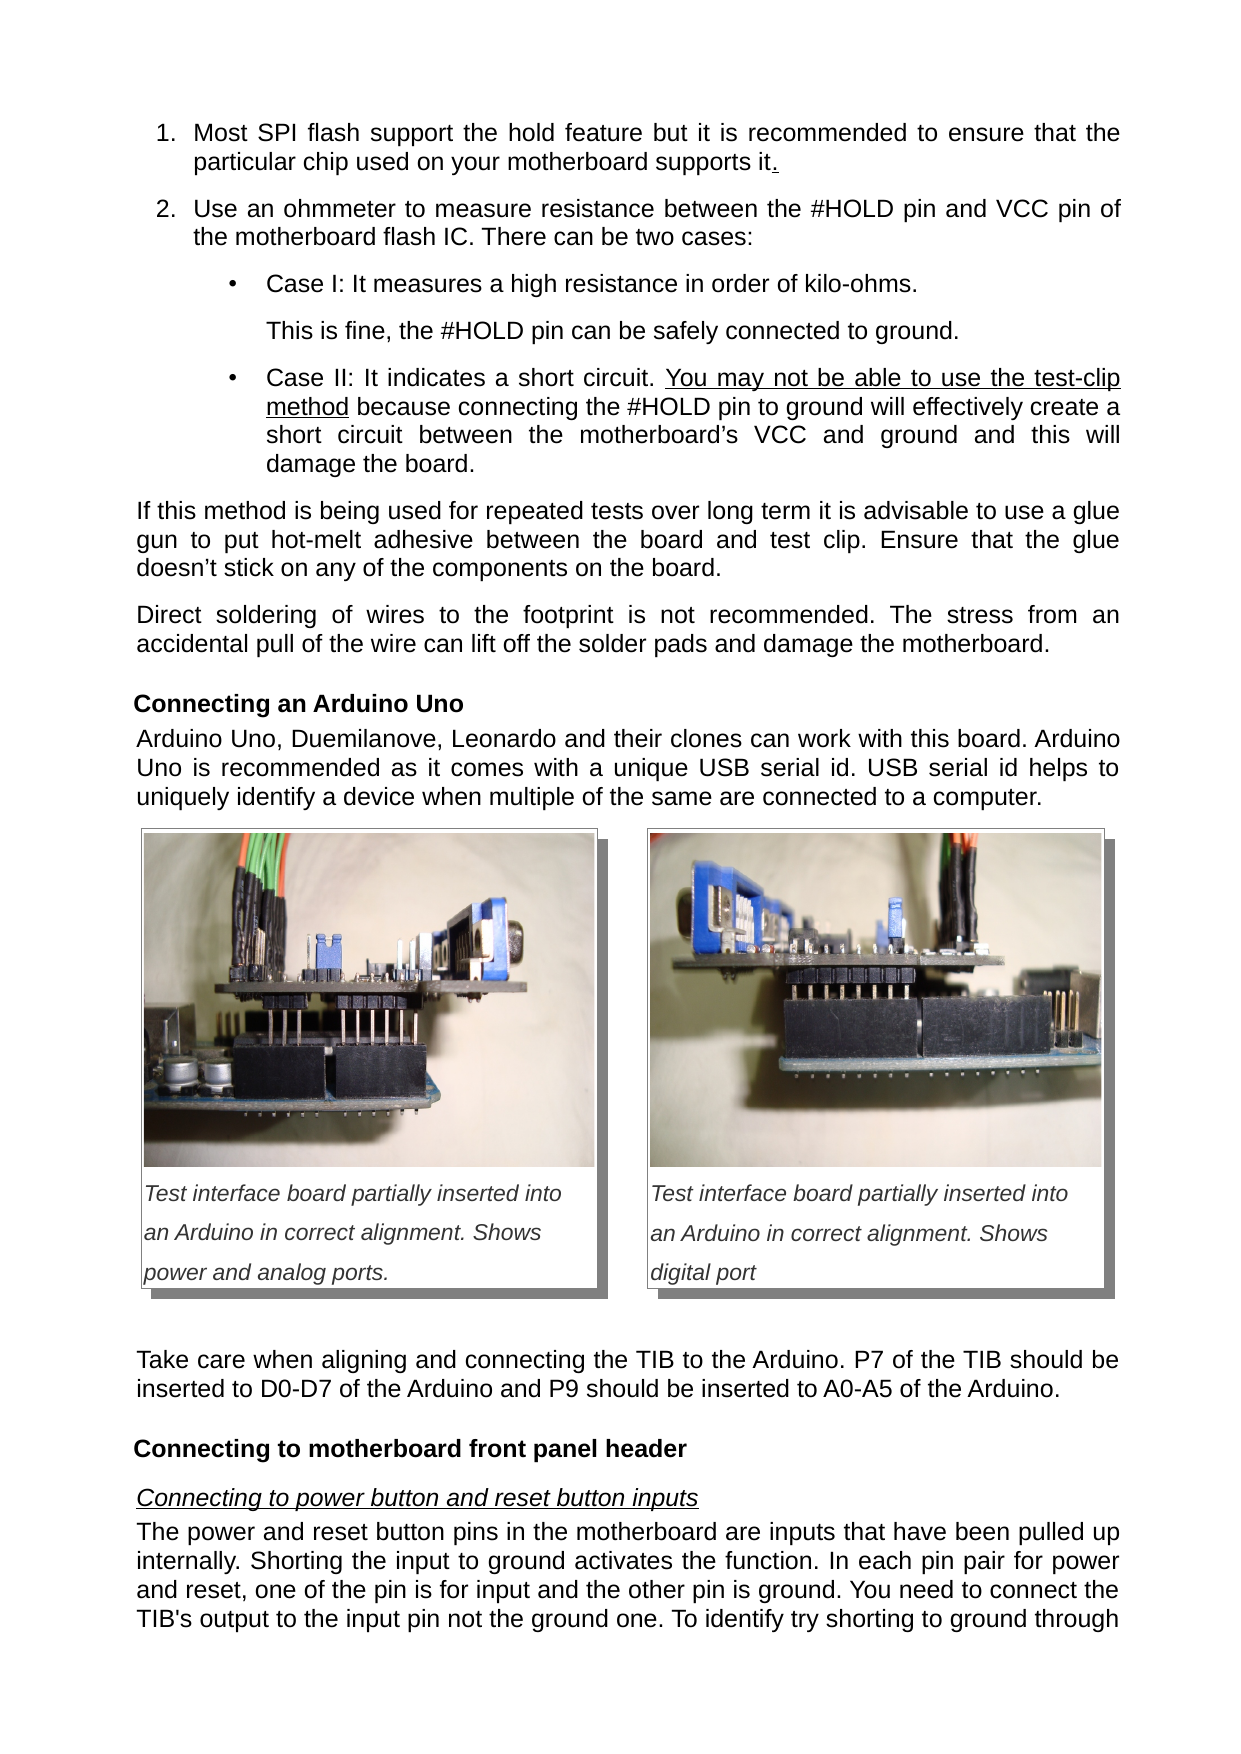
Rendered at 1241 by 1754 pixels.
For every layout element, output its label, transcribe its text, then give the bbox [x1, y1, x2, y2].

text If this method is being used for repeated tests over long term it is advisable to use a glue gun to put hot-melt adhesive between the board and test clip. Ensure that the glue doesn’t stick on any of the components on the board. [136, 496, 1122, 582]
list Most SPI flash support the hold feature but it is recommended to ensure that the particular chip used on your motherboard supports it. [156, 118, 1122, 176]
subtitle Connecting an Arduino Uno [133, 689, 1122, 717]
text Test interface board partially inserted into an Arduino in correct alignment. Shows power and analog ports. [144, 1167, 594, 1285]
text Take care when aligning and connecting the TIB to the Arduino. P7 of the TIB should be inserted to D0-D7 of the Arduino and P9 should be inserted to A0-A5 of the Arduino. [136, 1346, 1122, 1403]
list Case II: It indicates a short circuit. You may not be able to use the test-clip method because connecting the #HOLD pin to ground will effectively create a short circuit between the motherboard’s VCC and ground and this will damage the board. [228, 363, 1122, 478]
text The power and reset button pins in the motherboard are inputs that have been pulled up internally. Shorting the input to ground activates the function. In each pin pair for power and reset, one of the pin is for input and the other pin is ground. You need to connect the TIB's output to the input pin not the ground one. To identify try shorting to ground through [136, 1517, 1122, 1632]
text Arduino Uno, Duemilanove, Leonardo and their clones can work with this board. Arduino Uno is recommended as it comes with a unique USB serial id. USB serial id helps to uniquely identify a device when multiple of the same are connected to a computer. [136, 724, 1122, 810]
text Test interface board partially inserted into an Arduino in correct alignment. Shows digital port [650, 1167, 1101, 1285]
subtitle Connecting to power button and reset button inputs [136, 1483, 1122, 1511]
subtitle Connecting to motherboard front panel header [133, 1434, 1122, 1463]
picture [650, 833, 1102, 1167]
list This is fine, the #HOLD pin can be safely connected to ground. [228, 316, 1122, 345]
list Case I: It measures a high resistance in order of kilo-ohms. [228, 269, 1122, 298]
list Use an ohmmeter to measure resistance between the #HOLD pin and VCC pin of the motherboard flash IC. There can be two cases: [156, 194, 1122, 251]
text Direct soldering of wires to the footprint is not recommended. The stress from an accidental pull of the wire can lift off the solder pads and damage the motherboard. [136, 600, 1122, 658]
picture [143, 833, 595, 1167]
